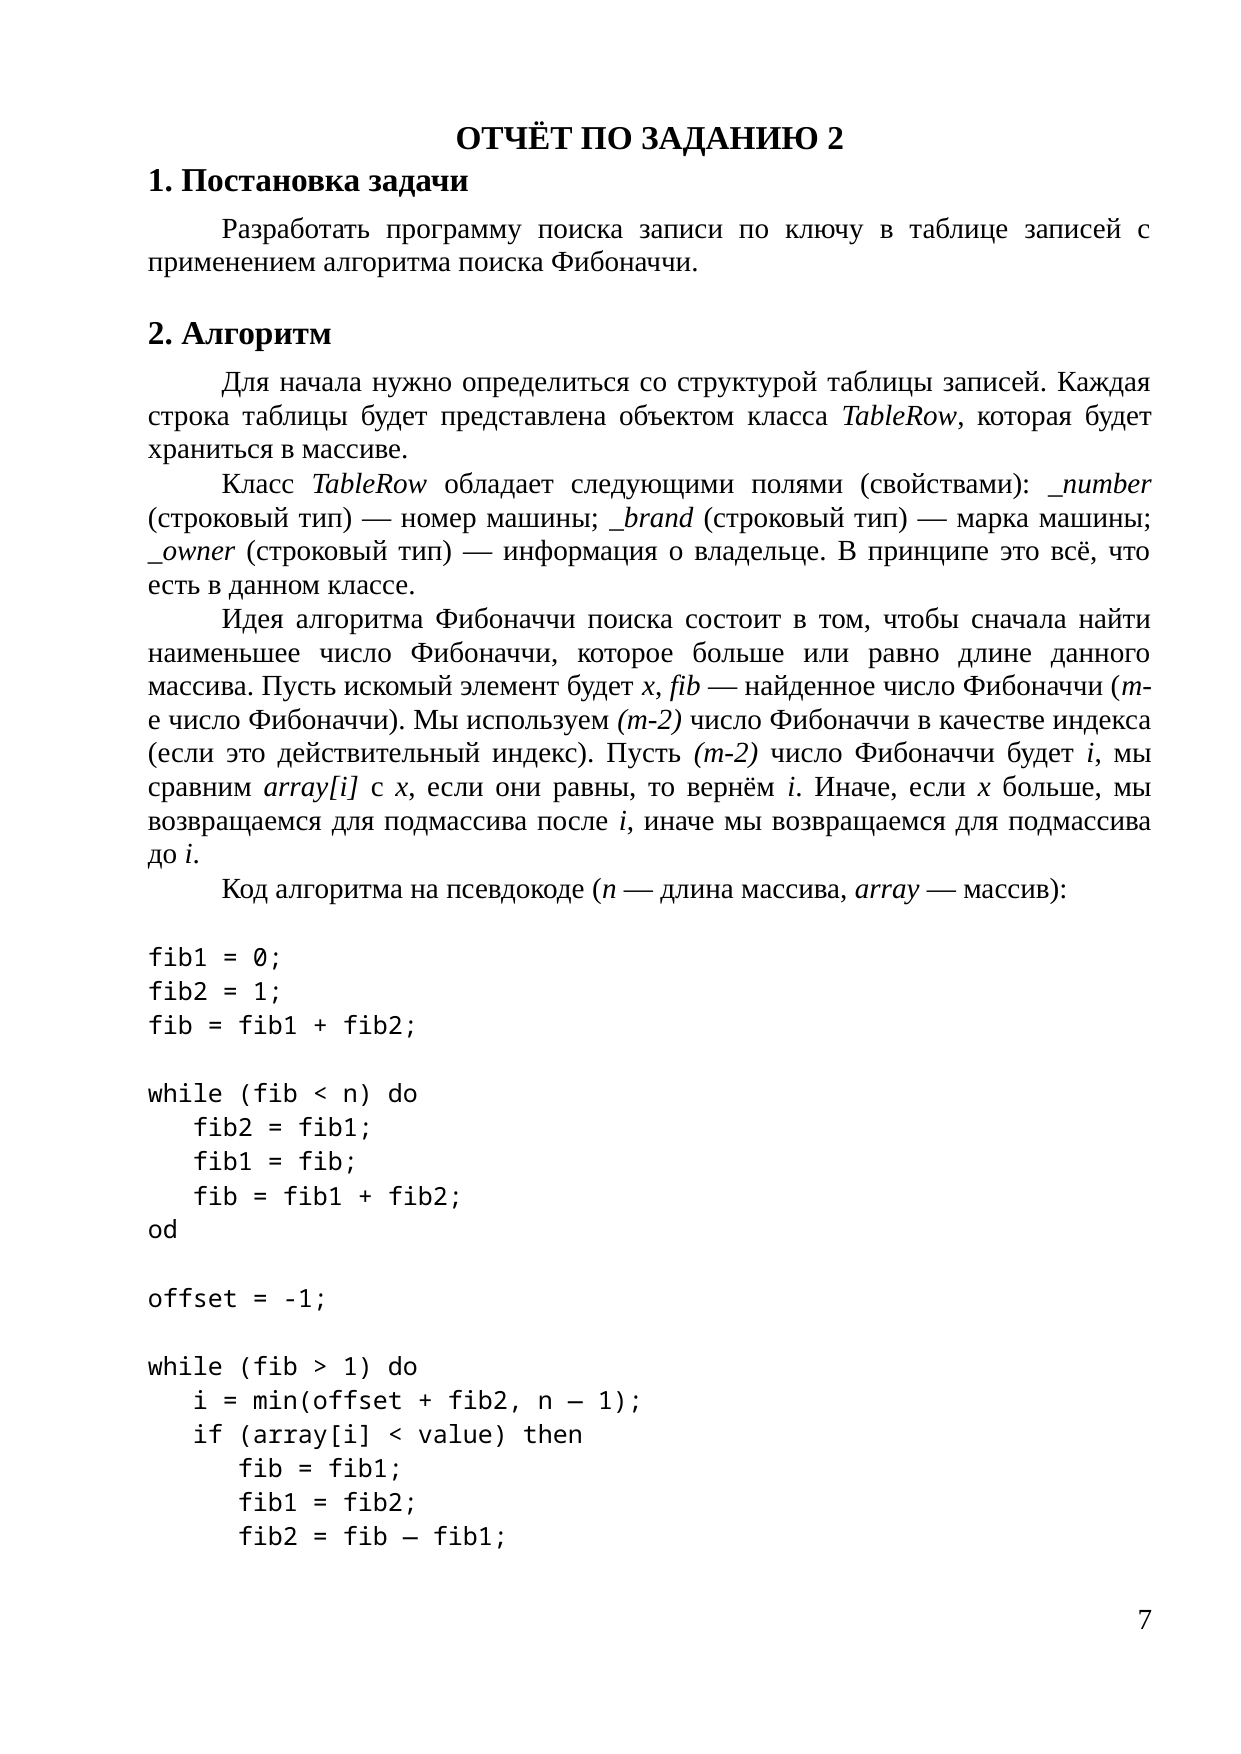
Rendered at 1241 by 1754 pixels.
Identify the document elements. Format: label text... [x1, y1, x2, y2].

text Разработать программу поиска записи по ключу в таблице записей с применением алгоритма поиска Фибоначчи. [148, 211, 1152, 278]
text fib1 = fib2; [148, 1485, 1152, 1519]
text while (fib > 1) do [148, 1348, 1152, 1382]
text fib1 = fib; [148, 1144, 1152, 1178]
text Идея алгоритма Фибоначчи поиска состоит в том, чтобы сначала найти наименьшее число Фибоначчи, которое больше или равно длине данного массива. Пусть искомый элемент будет x, fib — найденное число Фибоначчи (m-е число Фибоначчи). Мы используем (m-2) число Фибоначчи в качестве индекса (если это действительный индекс). Пусть (m-2) число Фибоначчи будет i, мы сравним array[i] с x, если они равны, то вернём i. Иначе, если x больше, мы возвращаемся для подмассива после i, иначе мы возвращаемся для подмассива до i. [148, 601, 1152, 870]
subtitle 1. Постановка задачи [148, 160, 1152, 198]
text Класс TableRow обладает следующими полями (свойствами): _number (строковый тип) — номер машины; _brand (строковый тип) — марка машины; _owner (строковый тип) — информация о владельце. В принципе это всё, что есть в данном классе. [148, 466, 1152, 600]
text while (fib < n) do [148, 1076, 1152, 1110]
subtitle ОТЧЁТ ПО ЗАДАНИЮ 2 [148, 118, 1152, 156]
text od [148, 1212, 1152, 1246]
text fib1 = 0; [148, 940, 1152, 974]
text fib2 = fib1; [148, 1110, 1152, 1144]
subtitle 2. Алгоритм [148, 314, 1152, 352]
text Код алгоритма на псевдокоде (n — длина массива, array — массив): [148, 871, 1152, 904]
text fib2 = fib — fib1; [148, 1519, 1152, 1553]
text fib = fib1 + fib2; [148, 1178, 1152, 1212]
text fib = fib1; [148, 1451, 1152, 1485]
text fib2 = 1; [148, 974, 1152, 1008]
text offset = -1; [148, 1280, 1152, 1314]
text Для начала нужно определиться со структурой таблицы записей. Каждая строка таблицы будет представлена объектом класса TableRow, которая будет храниться в массиве. [148, 364, 1152, 465]
text if (array[i] < value) then [148, 1417, 1152, 1451]
text i = min(offset + fib2, n — 1); [148, 1382, 1152, 1417]
text fib = fib1 + fib2; [148, 1008, 1152, 1042]
